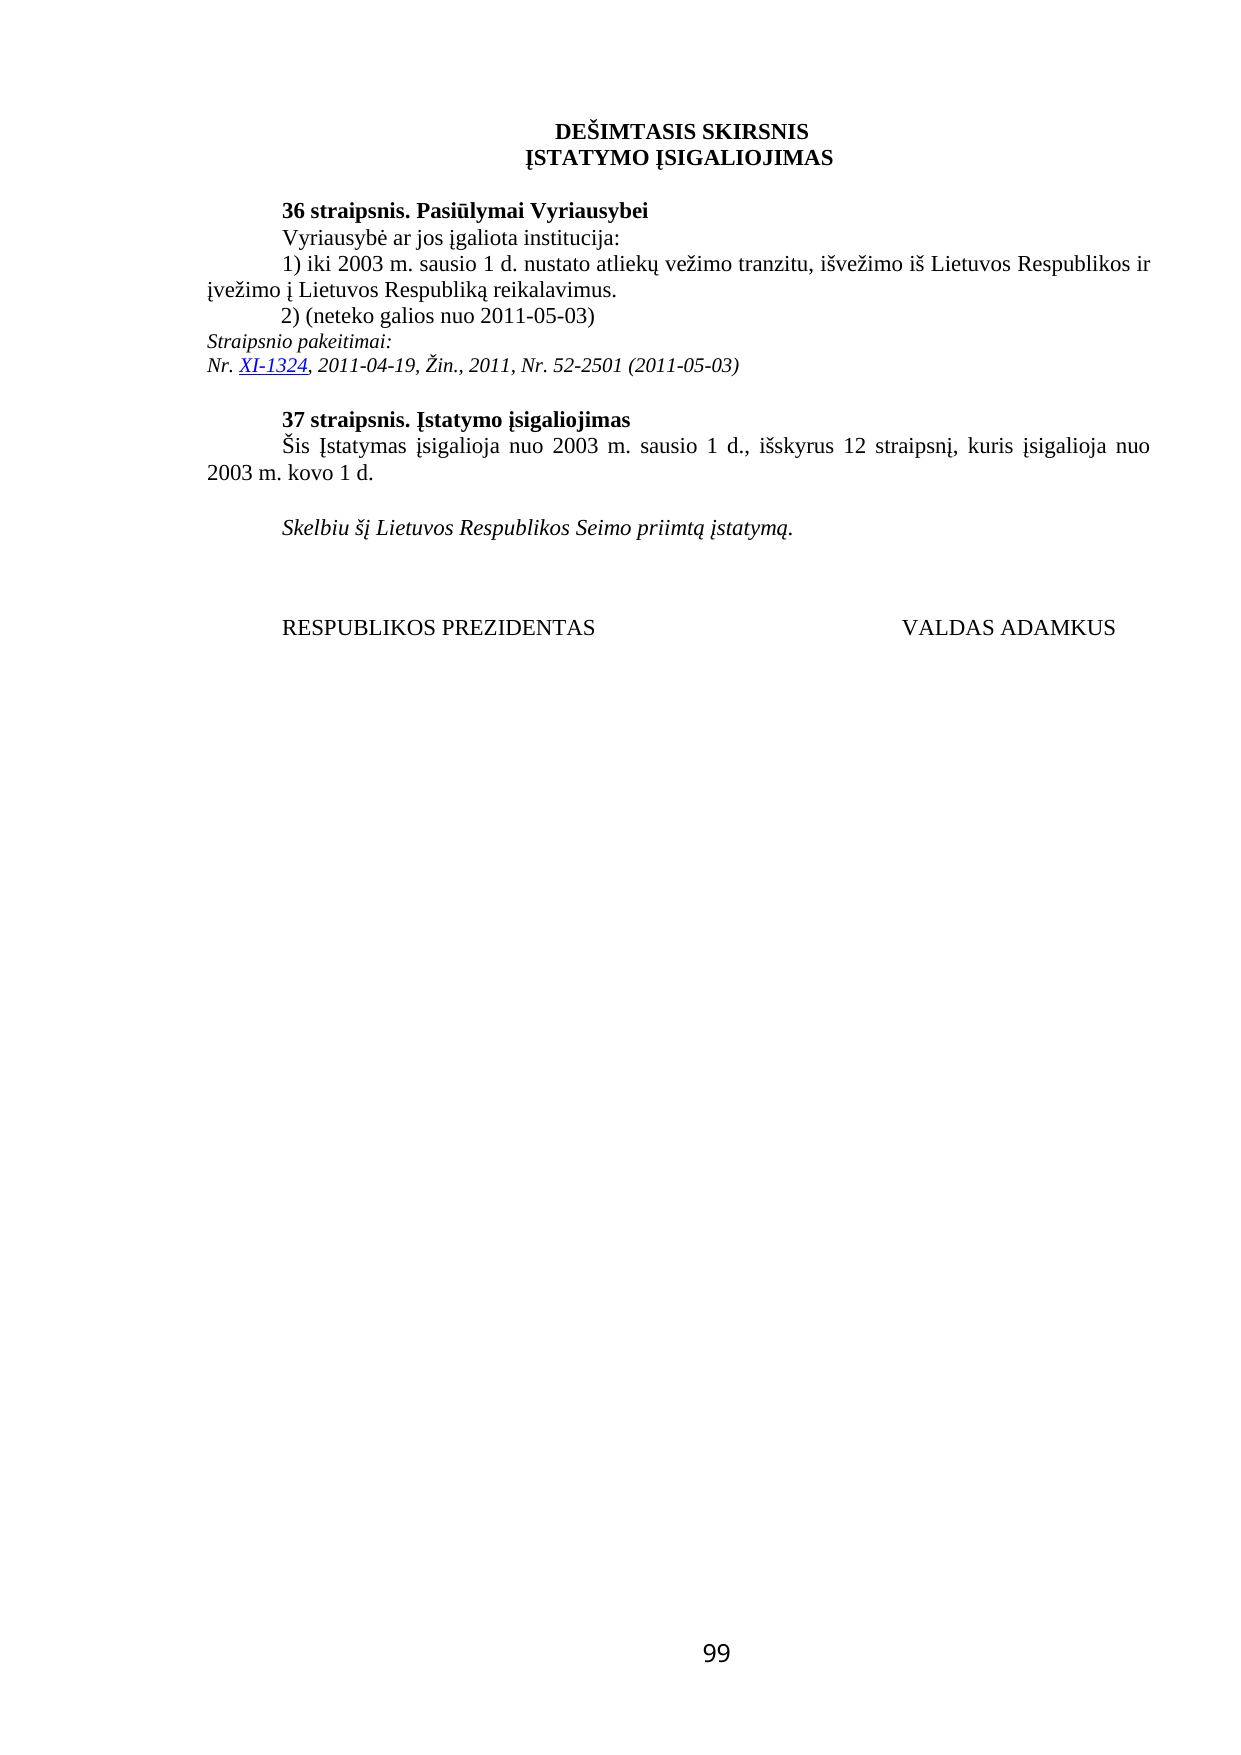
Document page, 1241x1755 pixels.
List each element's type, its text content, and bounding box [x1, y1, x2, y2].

text Skelbiu šį Lietuvos Respublikos Seimo priimtą įstatymą. [207, 514, 1152, 540]
text 2) (neteko galios nuo 2011-05-03) [207, 303, 1152, 329]
text Nr. XI-1324, 2011-04-19, Žin., 2011, Nr. 52-2501 (2011-05-03) [207, 353, 1152, 377]
text RESPUBLIKOS PREZIDENTAS VALDAS ADAMKUS [207, 614, 1152, 641]
text Šis Įstatymas įsigalioja nuo 2003 m. sausio 1 d., išskyrus 12 straipsnį, kuris įsigalioja nuo 2003 m. kovo 1 d. [207, 432, 1152, 485]
text Straipsnio pakeitimai: [207, 329, 1152, 353]
text įstatymo įsigaliojimas [207, 144, 1152, 171]
text Vyriausybė ar jos įgaliota institucija: [207, 223, 1152, 250]
text 1) iki 2003 m. sausio 1 d. nustato atliekų vežimo tranzitu, išvežimo iš Lietuvos Respublikos ir įvežimo į Lietuvos Respubliką reikalavimus. [207, 250, 1152, 303]
subtitle dešimtasis skirsnis [207, 118, 1152, 144]
text 36 straipsnis. Pasiūlymai Vyriausybei [207, 197, 1152, 223]
text 37 straipsnis. Įstatymo įsigaliojimas [207, 406, 1152, 432]
